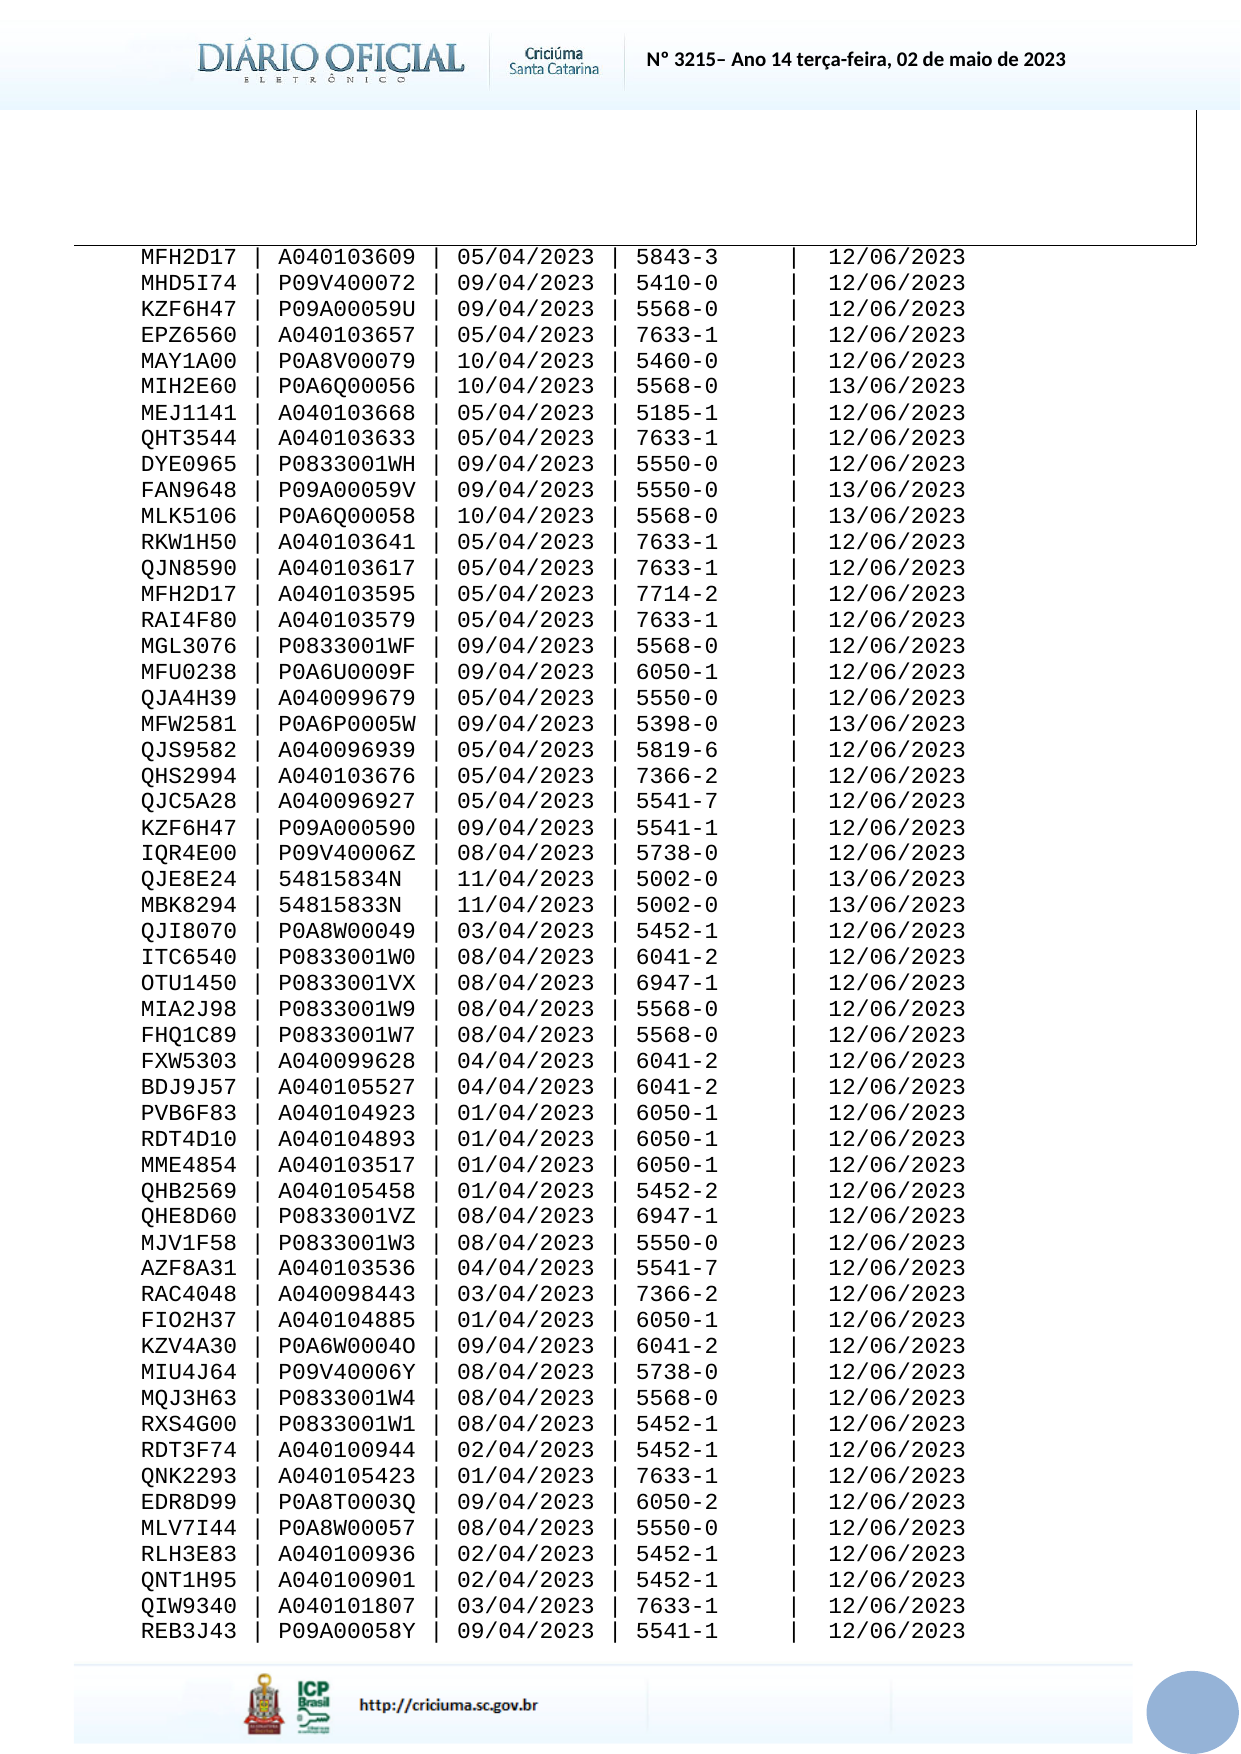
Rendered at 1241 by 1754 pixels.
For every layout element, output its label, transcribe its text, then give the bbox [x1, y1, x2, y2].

text MFH2D17 | A040103595 | 05/04/2023 | 7714-2 | 12/06/2023 [44, 582, 1196, 608]
text MLV7I44 | P0A8W00057 | 08/04/2023 | 5550-0 | 12/06/2023 [44, 1516, 1196, 1542]
text IQR4E00 | P09V40006Z | 08/04/2023 | 5738-0 | 12/06/2023 [44, 842, 1196, 868]
text AZF8A31 | A040103536 | 04/04/2023 | 5541-7 | 12/06/2023 [44, 1257, 1196, 1283]
text QJI8070 | P0A8W00049 | 03/04/2023 | 5452-1 | 12/06/2023 [44, 919, 1196, 946]
text BDJ9J57 | A040105527 | 04/04/2023 | 6041-2 | 12/06/2023 [44, 1075, 1196, 1101]
text FXW5303 | A040099628 | 04/04/2023 | 6041-2 | 12/06/2023 [44, 1049, 1196, 1075]
text MQJ3H63 | P0833001W4 | 08/04/2023 | 5568-0 | 12/06/2023 [44, 1386, 1196, 1412]
text DYE0965 | P0833001WH | 09/04/2023 | 5550-0 | 12/06/2023 [44, 453, 1196, 479]
text OTU1450 | P0833001VX | 08/04/2023 | 6947-1 | 12/06/2023 [44, 971, 1196, 997]
text RXS4G00 | P0833001W1 | 08/04/2023 | 5452-1 | 12/06/2023 [44, 1412, 1196, 1438]
text MFH2D17 | A040103609 | 05/04/2023 | 5843-3 | 12/06/2023 [44, 245, 1196, 271]
text EDR8D99 | P0A8T0003Q | 09/04/2023 | 6050-2 | 12/06/2023 [44, 1490, 1196, 1516]
text QHT3544 | A040103633 | 05/04/2023 | 7633-1 | 12/06/2023 [44, 427, 1196, 453]
text MLK5106 | P0A6Q00058 | 10/04/2023 | 5568-0 | 13/06/2023 [44, 504, 1196, 531]
text KZV4A30 | P0A6W0004O | 09/04/2023 | 6041-2 | 12/06/2023 [44, 1334, 1196, 1361]
text MME4854 | A040103517 | 01/04/2023 | 6050-1 | 12/06/2023 [44, 1153, 1196, 1179]
text REB3J43 | P09A00058Y | 09/04/2023 | 5541-1 | 12/06/2023 [44, 1620, 1196, 1646]
text MIH2E60 | P0A6Q00056 | 10/04/2023 | 5568-0 | 13/06/2023 [44, 375, 1196, 401]
text QJS9582 | A040096939 | 05/04/2023 | 5819-6 | 12/06/2023 [44, 738, 1196, 764]
text FIO2H37 | A040104885 | 01/04/2023 | 6050-1 | 12/06/2023 [44, 1309, 1196, 1334]
text QHS2994 | A040103676 | 05/04/2023 | 7366-2 | 12/06/2023 [44, 764, 1196, 790]
text RAI4F80 | A040103579 | 05/04/2023 | 7633-1 | 12/06/2023 [44, 608, 1196, 634]
text MHD5I74 | P09V400072 | 09/04/2023 | 5410-0 | 12/06/2023 [44, 271, 1196, 297]
text MGL3076 | P0833001WF | 09/04/2023 | 5568-0 | 12/06/2023 [44, 634, 1196, 660]
text KZF6H47 | P09A000590 | 09/04/2023 | 5541-1 | 12/06/2023 [44, 816, 1196, 842]
text EPZ6560 | A040103657 | 05/04/2023 | 7633-1 | 12/06/2023 [44, 323, 1196, 349]
text QJE8E24 | 54815834N | 11/04/2023 | 5002-0 | 13/06/2023 [44, 868, 1196, 894]
text QJC5A28 | A040096927 | 05/04/2023 | 5541-7 | 12/06/2023 [44, 790, 1196, 816]
text RDT3F74 | A040100944 | 02/04/2023 | 5452-1 | 12/06/2023 [44, 1438, 1196, 1464]
text QHB2569 | A040105458 | 01/04/2023 | 5452-2 | 12/06/2023 [44, 1179, 1196, 1205]
text MIU4J64 | P09V40006Y | 08/04/2023 | 5738-0 | 12/06/2023 [44, 1361, 1196, 1386]
text MJV1F58 | P0833001W3 | 08/04/2023 | 5550-0 | 12/06/2023 [44, 1231, 1196, 1257]
text RKW1H50 | A040103641 | 05/04/2023 | 7633-1 | 12/06/2023 [44, 531, 1196, 556]
text MAY1A00 | P0A8V00079 | 10/04/2023 | 5460-0 | 12/06/2023 [44, 349, 1196, 375]
text QJN8590 | A040103617 | 05/04/2023 | 7633-1 | 12/06/2023 [44, 556, 1196, 582]
text QIW9340 | A040101807 | 03/04/2023 | 7633-1 | 12/06/2023 [44, 1594, 1196, 1620]
text FHQ1C89 | P0833001W7 | 08/04/2023 | 5568-0 | 12/06/2023 [44, 1023, 1196, 1049]
text MIA2J98 | P0833001W9 | 08/04/2023 | 5568-0 | 12/06/2023 [44, 997, 1196, 1023]
text FAN9648 | P09A00059V | 09/04/2023 | 5550-0 | 13/06/2023 [44, 479, 1196, 504]
text QNT1H95 | A040100901 | 02/04/2023 | 5452-1 | 12/06/2023 [44, 1568, 1196, 1594]
text MFW2581 | P0A6P0005W | 09/04/2023 | 5398-0 | 13/06/2023 [44, 712, 1196, 738]
text MFU0238 | P0A6U0009F | 09/04/2023 | 6050-1 | 12/06/2023 [44, 660, 1196, 686]
text RDT4D10 | A040104893 | 01/04/2023 | 6050-1 | 12/06/2023 [44, 1127, 1196, 1153]
text MBK8294 | 54815833N | 11/04/2023 | 5002-0 | 13/06/2023 [44, 894, 1196, 919]
text KZF6H47 | P09A00059U | 09/04/2023 | 5568-0 | 12/06/2023 [44, 297, 1196, 323]
text QHE8D60 | P0833001VZ | 08/04/2023 | 6947-1 | 12/06/2023 [44, 1205, 1196, 1231]
text RLH3E83 | A040100936 | 02/04/2023 | 5452-1 | 12/06/2023 [44, 1542, 1196, 1568]
text QJA4H39 | A040099679 | 05/04/2023 | 5550-0 | 12/06/2023 [44, 686, 1196, 712]
text RAC4048 | A040098443 | 03/04/2023 | 7366-2 | 12/06/2023 [44, 1283, 1196, 1309]
text MEJ1141 | A040103668 | 05/04/2023 | 5185-1 | 12/06/2023 [44, 401, 1196, 427]
text QNK2293 | A040105423 | 01/04/2023 | 7633-1 | 12/06/2023 [44, 1464, 1196, 1490]
text PVB6F83 | A040104923 | 01/04/2023 | 6050-1 | 12/06/2023 [44, 1101, 1196, 1127]
text ITC6540 | P0833001W0 | 08/04/2023 | 6041-2 | 12/06/2023 [44, 946, 1196, 971]
